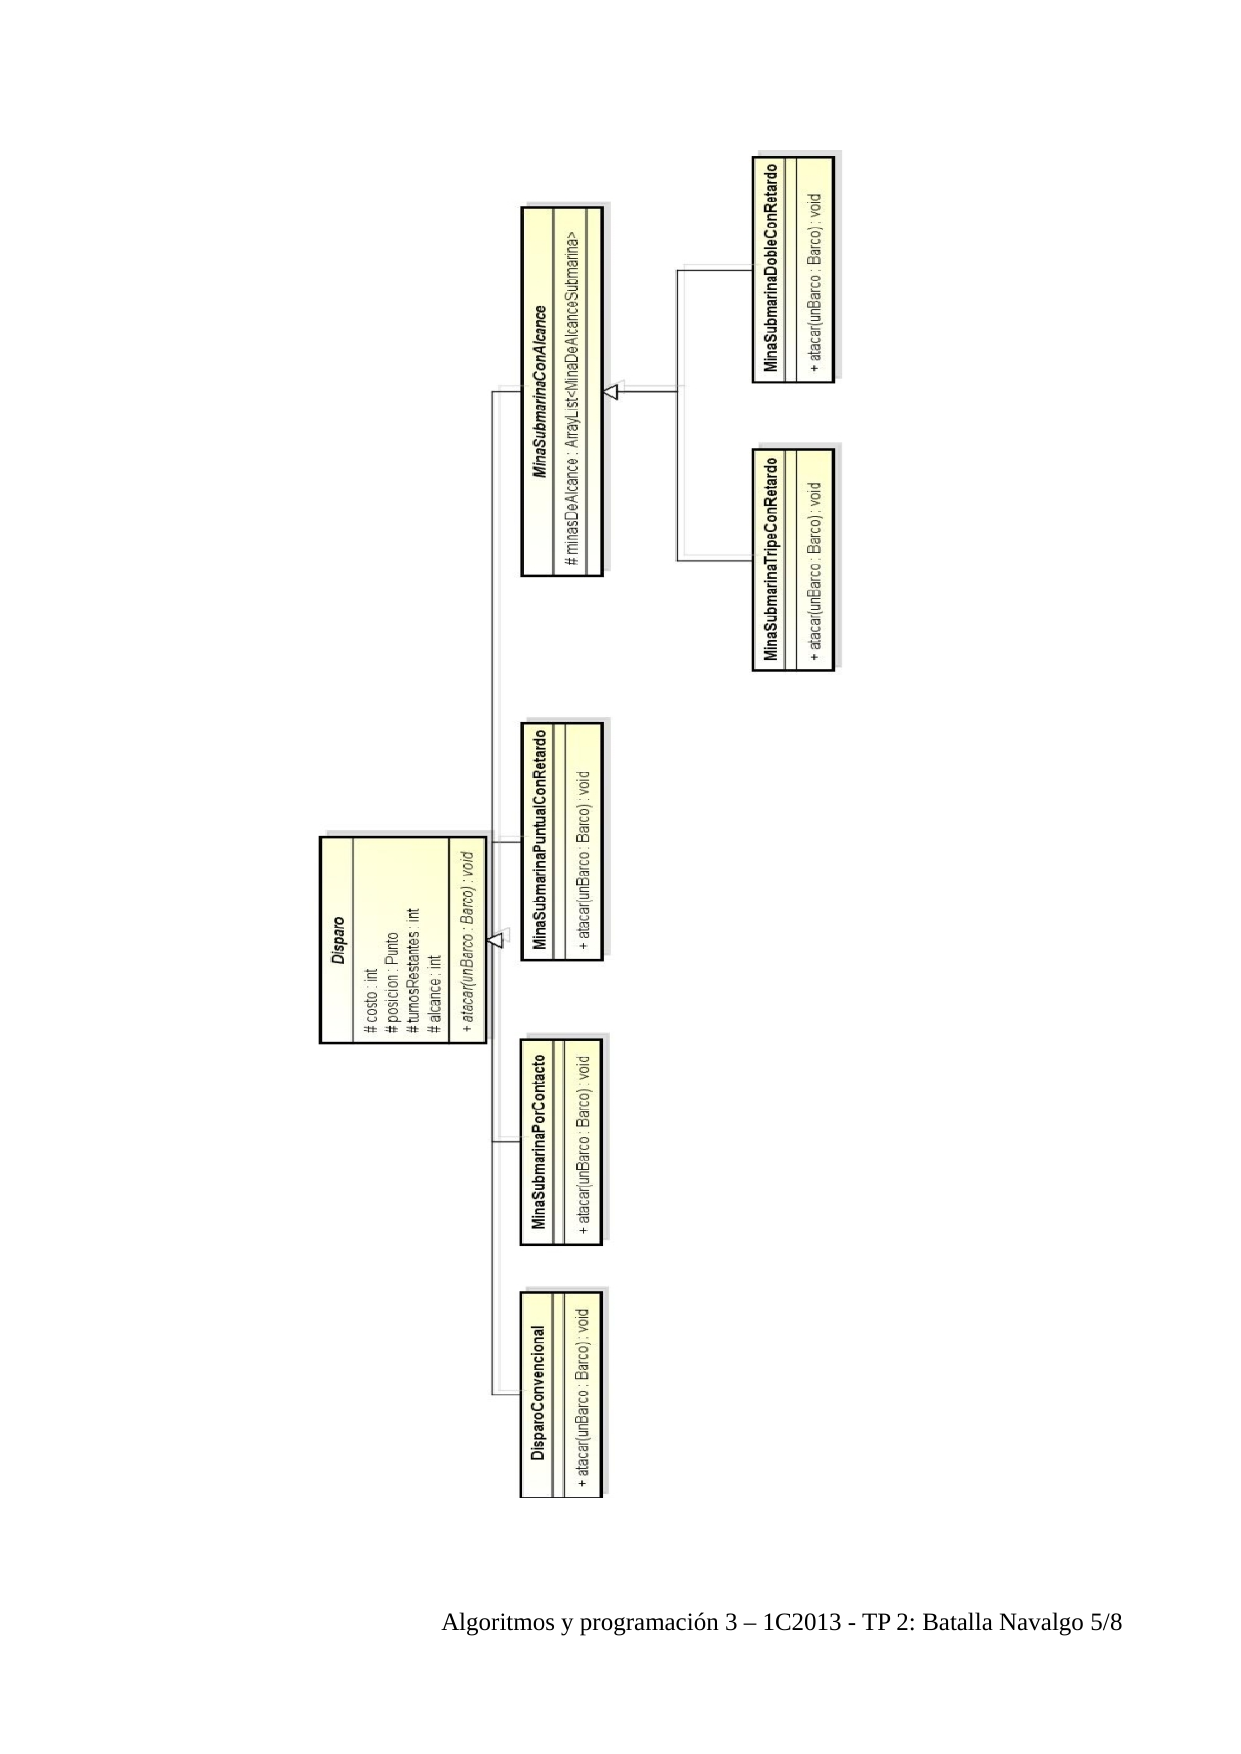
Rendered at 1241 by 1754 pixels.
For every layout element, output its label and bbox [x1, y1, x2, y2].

picture [297, 150, 844, 1498]
